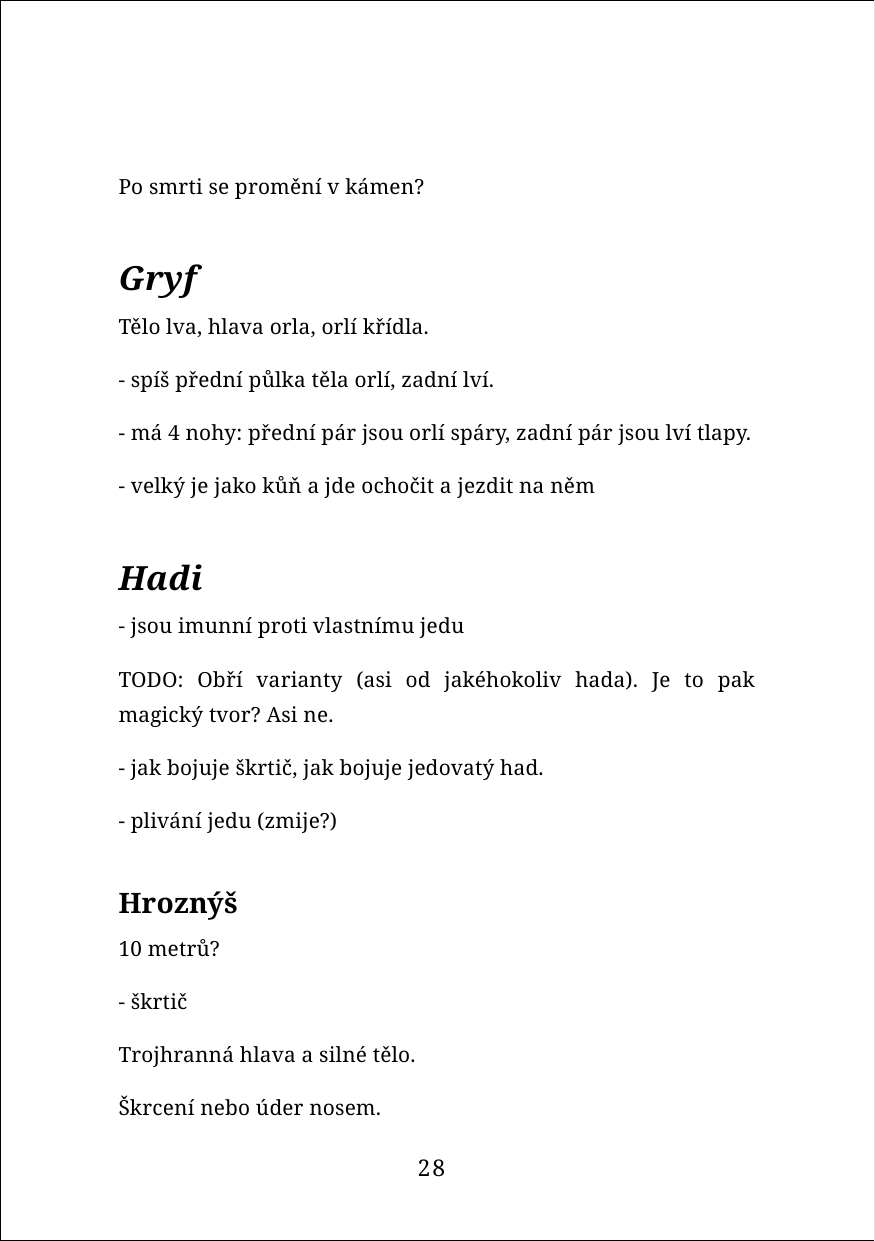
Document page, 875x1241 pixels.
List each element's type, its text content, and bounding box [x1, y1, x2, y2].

text Škrcení nebo úder nosem. [118, 1093, 756, 1122]
text - plivání jedu (zmije?) [118, 807, 756, 835]
subtitle Hadi [118, 554, 756, 600]
text TODO: Obří varianty (asi od jakéhokoliv hada). Je to pak magický tvor? Asi ne. [118, 665, 756, 729]
text 10 metrů? [118, 934, 756, 962]
subtitle Gryf [118, 254, 756, 300]
text - spíš přední půlka těla orlí, zadní lví. [118, 365, 756, 393]
text - velký je jako kůň a jde ochočit a jezdit na něm [118, 471, 756, 500]
subtitle Hroznýš [118, 883, 756, 922]
text Tělo lva, hlava orla, orlí křídla. [118, 312, 756, 340]
text - škrtič [118, 987, 756, 1015]
text - jsou imunní proti vlastnímu jedu [118, 611, 756, 640]
text - jak bojuje škrtič, jak bojuje jedovatý had. [118, 753, 756, 782]
text Po smrti se promění v kámen? [118, 172, 756, 200]
text - má 4 nohy: přední pár jsou orlí spáry, zadní pár jsou lví tlapy. [118, 418, 756, 447]
text Trojhranná hlava a silné tělo. [118, 1040, 756, 1068]
